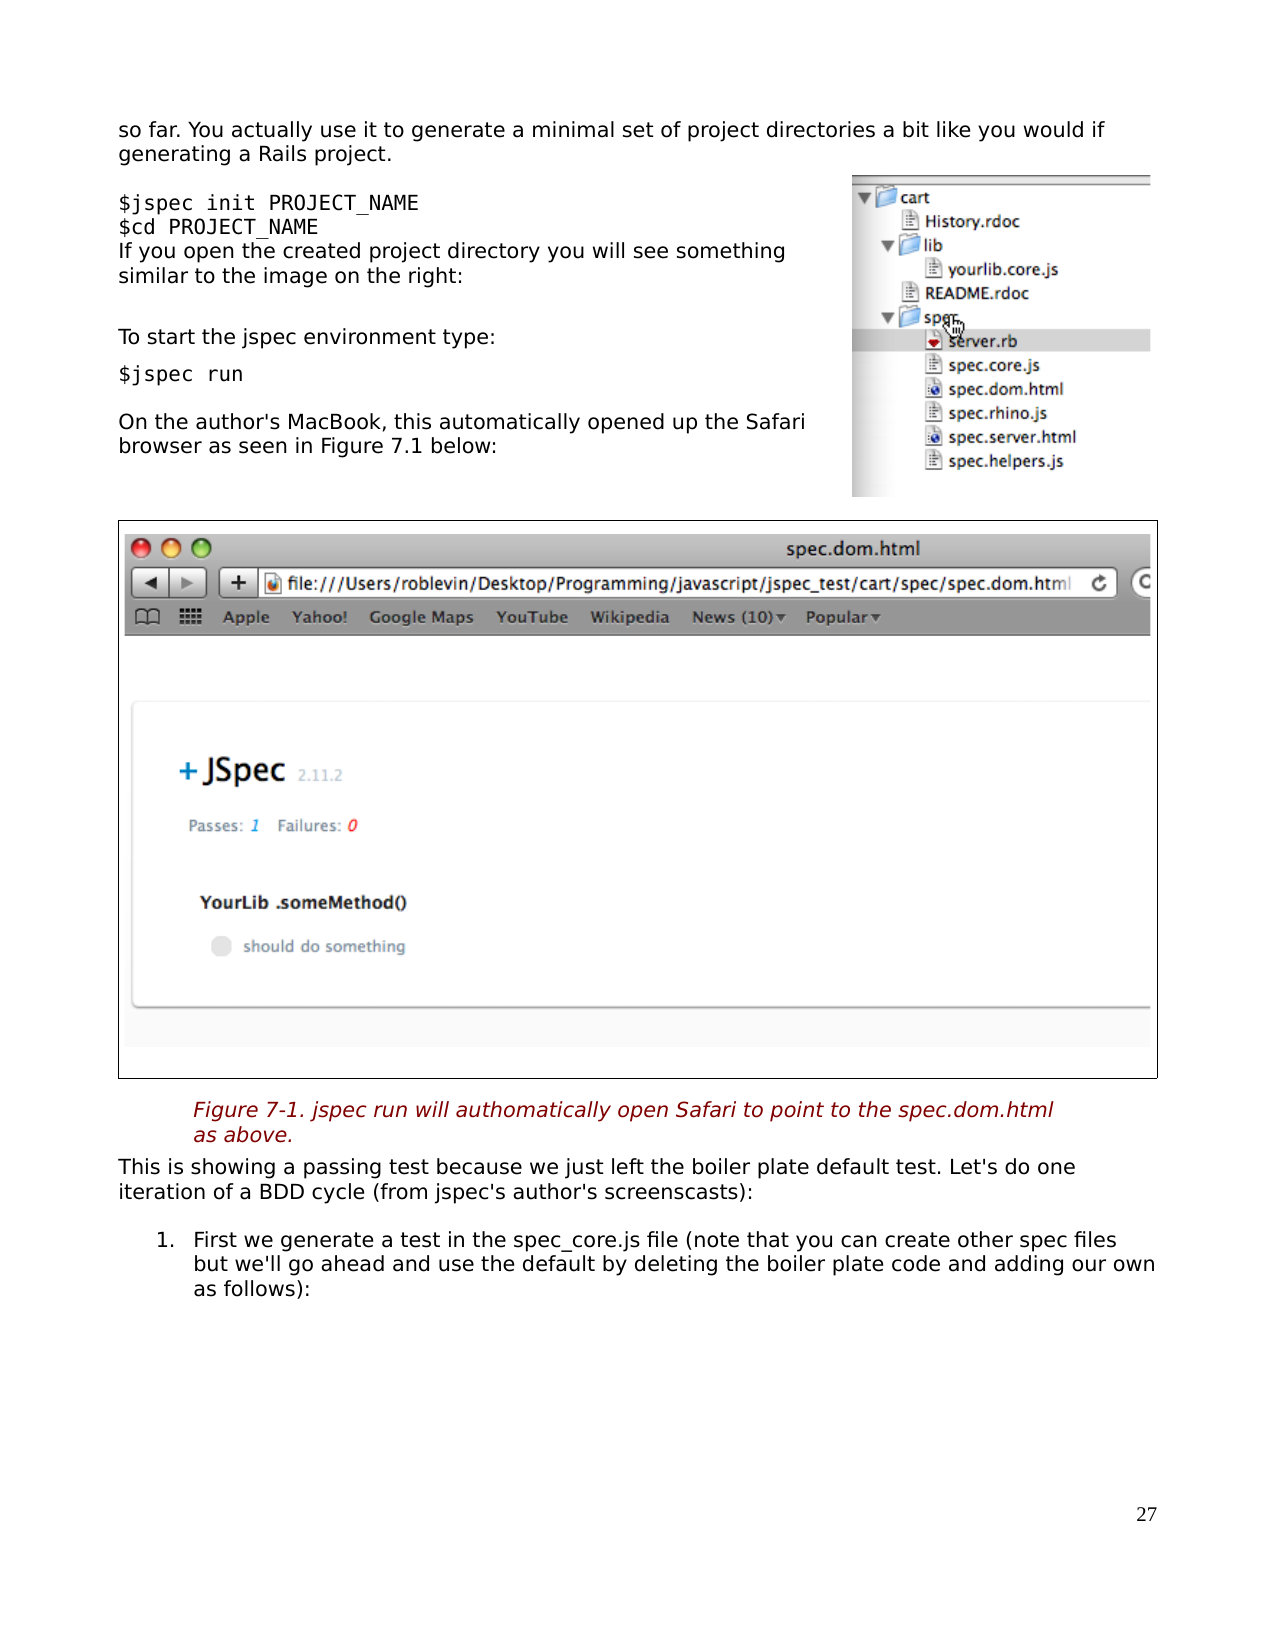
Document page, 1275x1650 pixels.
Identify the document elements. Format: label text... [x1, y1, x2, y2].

text $cd PROJECT_NAME [118, 215, 852, 239]
text so far. You actually use it to generate a minimal set of project directories a bit like you would if generating a Rails project. [118, 118, 1157, 167]
text This is showing a passing test because we just left the boiler plate default test. Let's do one iteration of a BDD cycle (from jspec's author's screenscasts): [118, 1155, 1157, 1204]
text $jspec init PROJECT_NAME [118, 191, 852, 215]
list First we generate a test in the spec_core.js file (note that you can create other spec files but we'll go ahead and use the default by deleting the boiler plate code and adding our own as follows): [156, 1228, 1157, 1301]
picture [852, 175, 1151, 497]
title Figure 7-1. jspec run will authomatically open Safari to point to the spec.dom.html as above. [193, 1098, 1082, 1147]
picture [124, 534, 1151, 1047]
text On the author's MacBook, this automatically opened up the Safari browser as seen in Figure 7.1 below: [118, 410, 852, 459]
text $jspec run [118, 362, 852, 386]
text If you open the created project directory you will see something similar to the image on the right: [118, 239, 852, 288]
text To start the jspec environment type: [118, 325, 852, 349]
